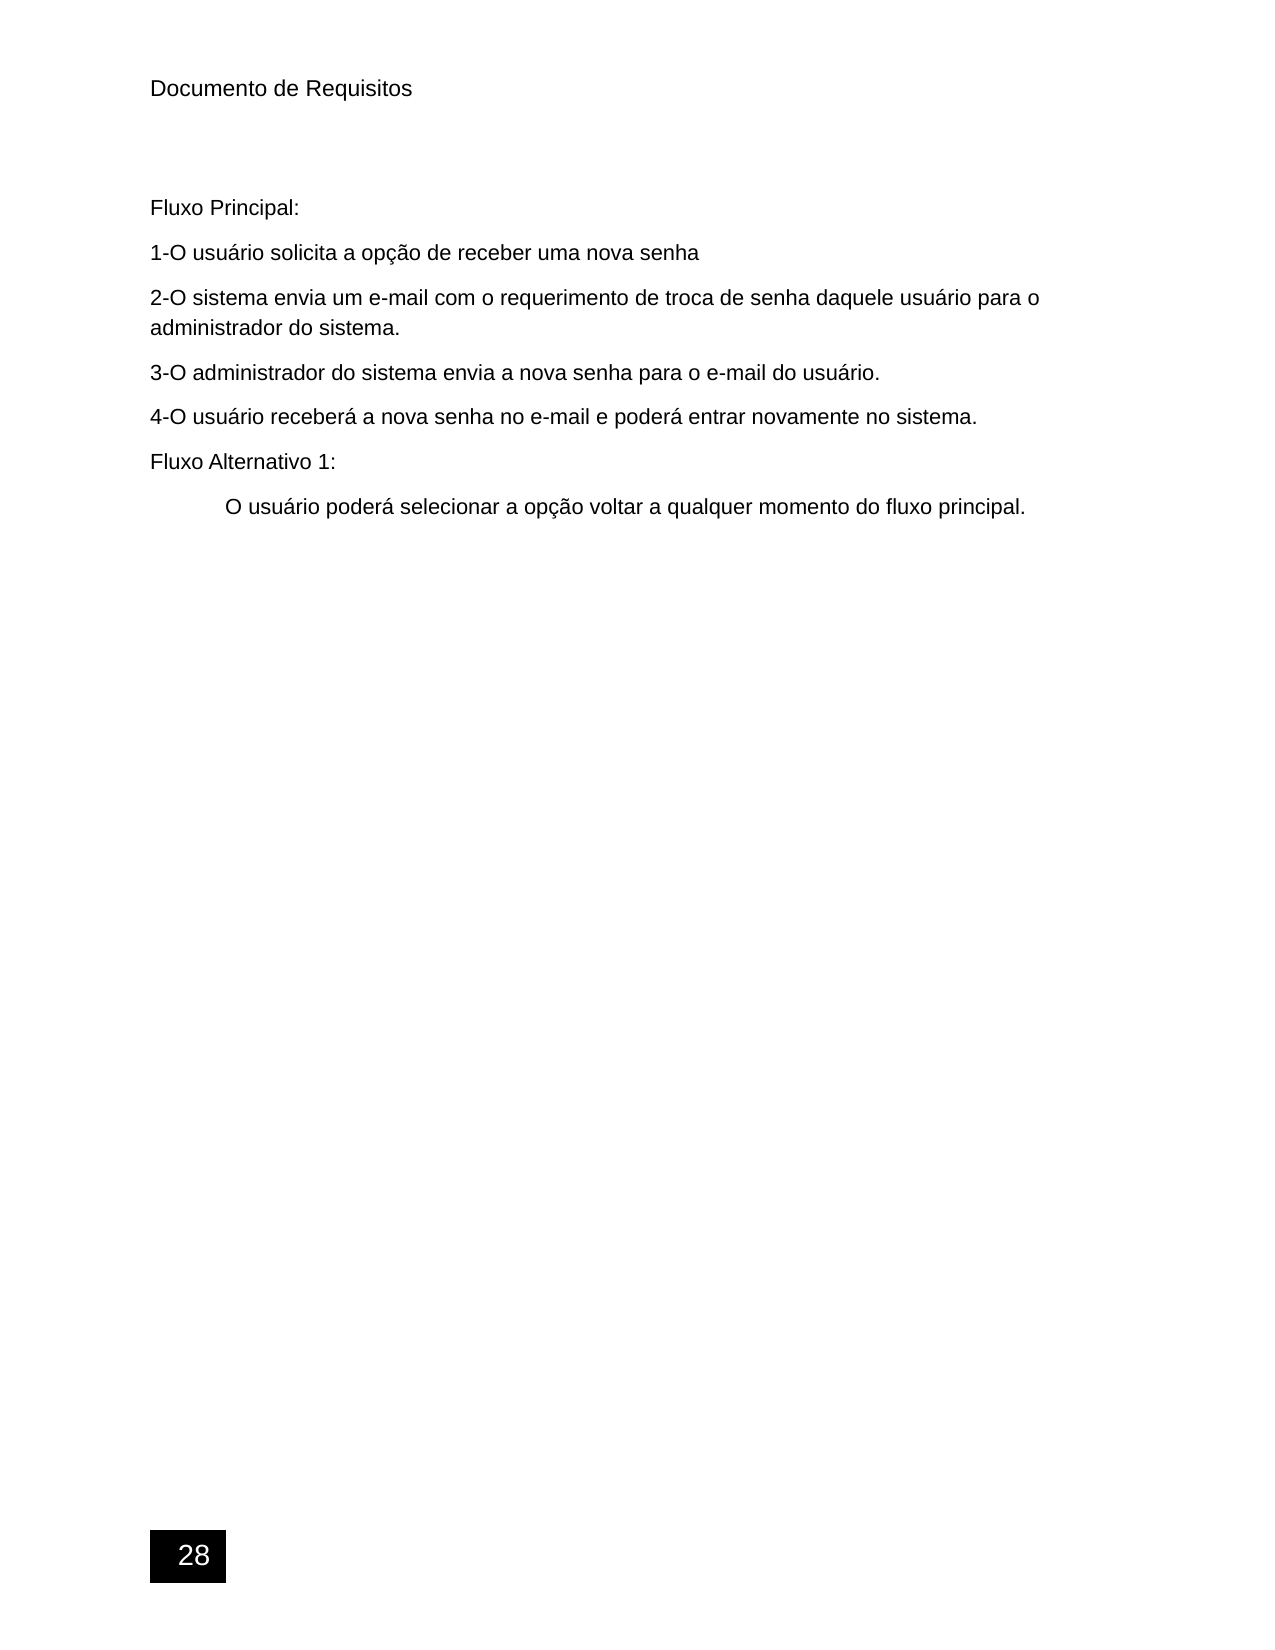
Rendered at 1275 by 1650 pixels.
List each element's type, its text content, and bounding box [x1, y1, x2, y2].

text 2-O sistema envia um e-mail com o requerimento de troca de senha daquele usuário para o administrador do sistema. [150, 284, 1125, 340]
text 4-O usuário receberá a nova senha no e-mail e poderá entrar novamente no sistema. [150, 404, 1125, 429]
text Fluxo Alternativo 1: [150, 449, 1125, 474]
text 1-O usuário solicita a opção de receber uma nova senha [150, 239, 1125, 265]
text O usuário poderá selecionar a opção voltar a qualquer momento do fluxo principal. [150, 494, 1125, 519]
text Fluxo Principal: [150, 195, 1125, 220]
text 3-O administrador do sistema envia a nova senha para o e-mail do usuário. [150, 359, 1125, 384]
